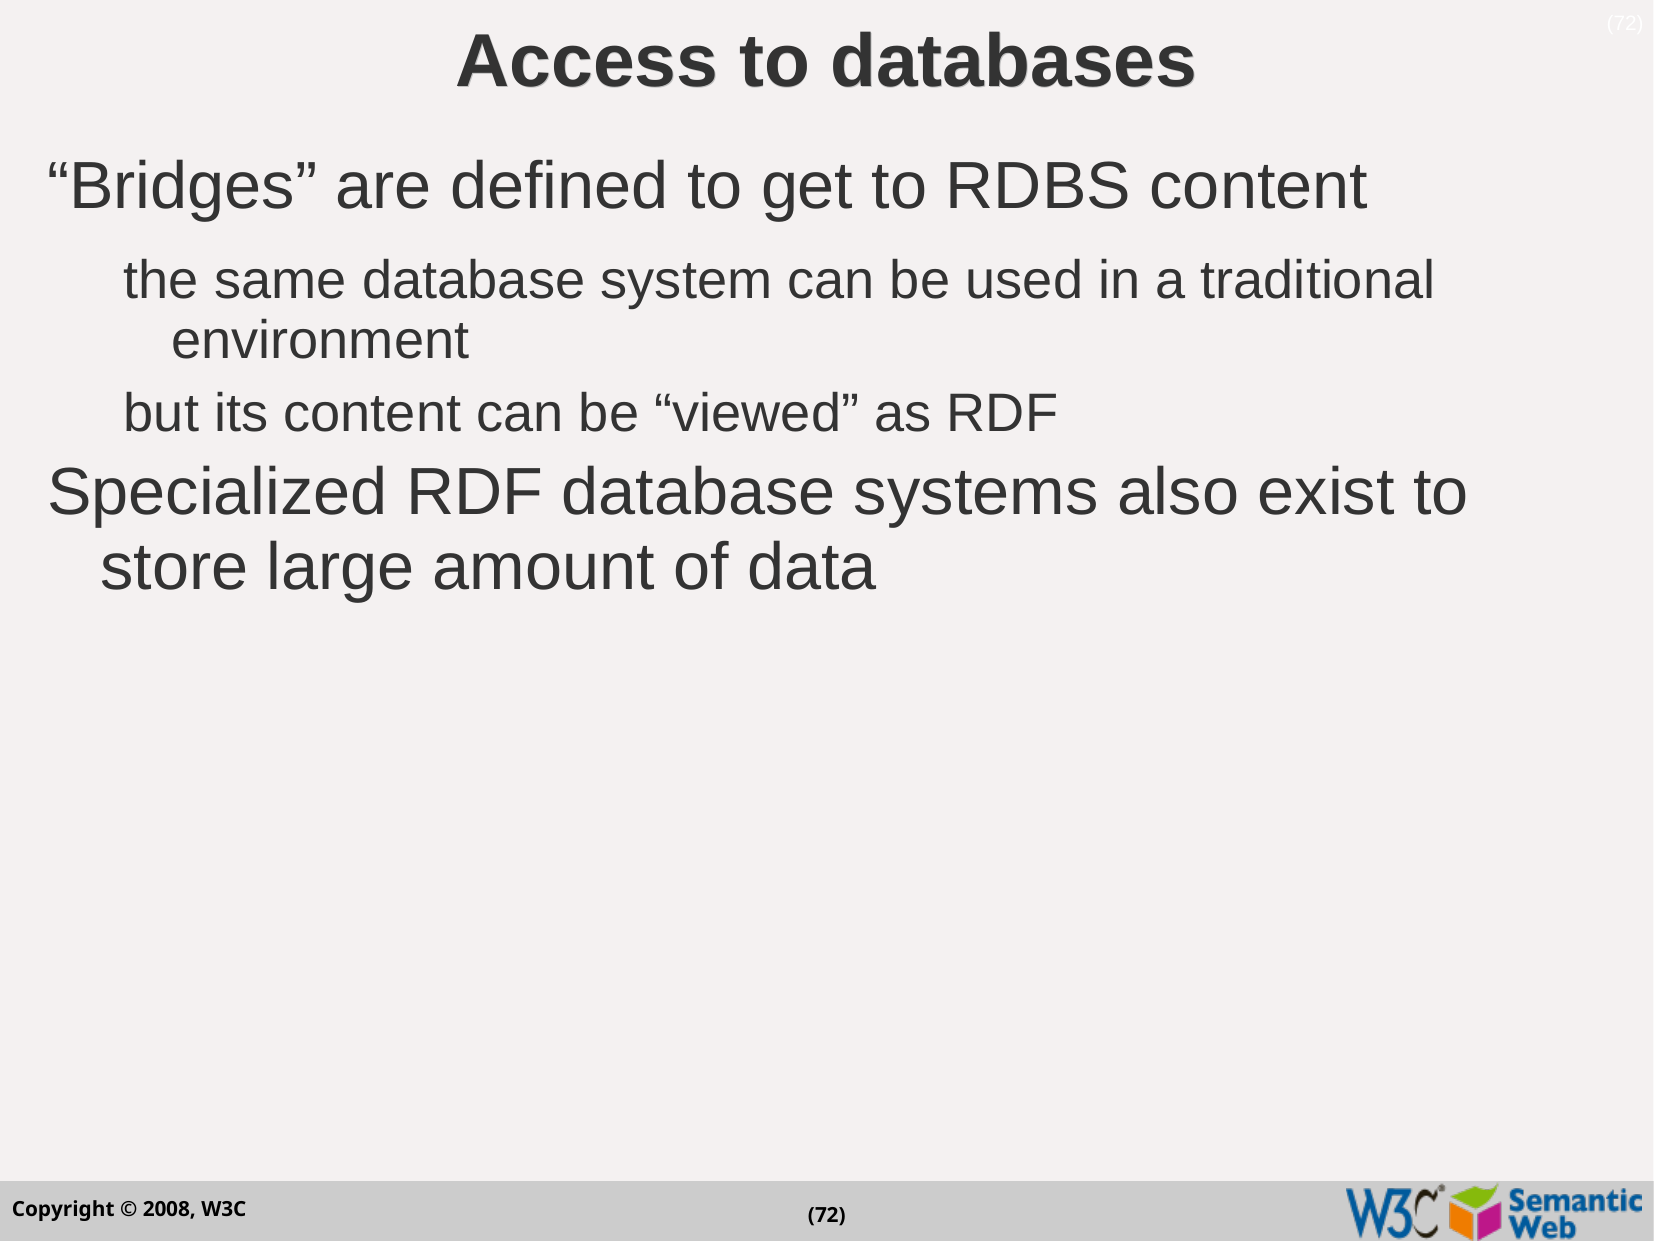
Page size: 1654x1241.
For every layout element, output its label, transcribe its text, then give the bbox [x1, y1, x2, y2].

picture [1346, 1181, 1642, 1241]
title Access to databases [0, 0, 1654, 119]
list “Bridges” are defined to get to RDBS content the same database system can be used in a traditional environment but its content can be “viewed” as RDF Specialized RDF database systems also exist to store large amount of data [29, 147, 1624, 1134]
